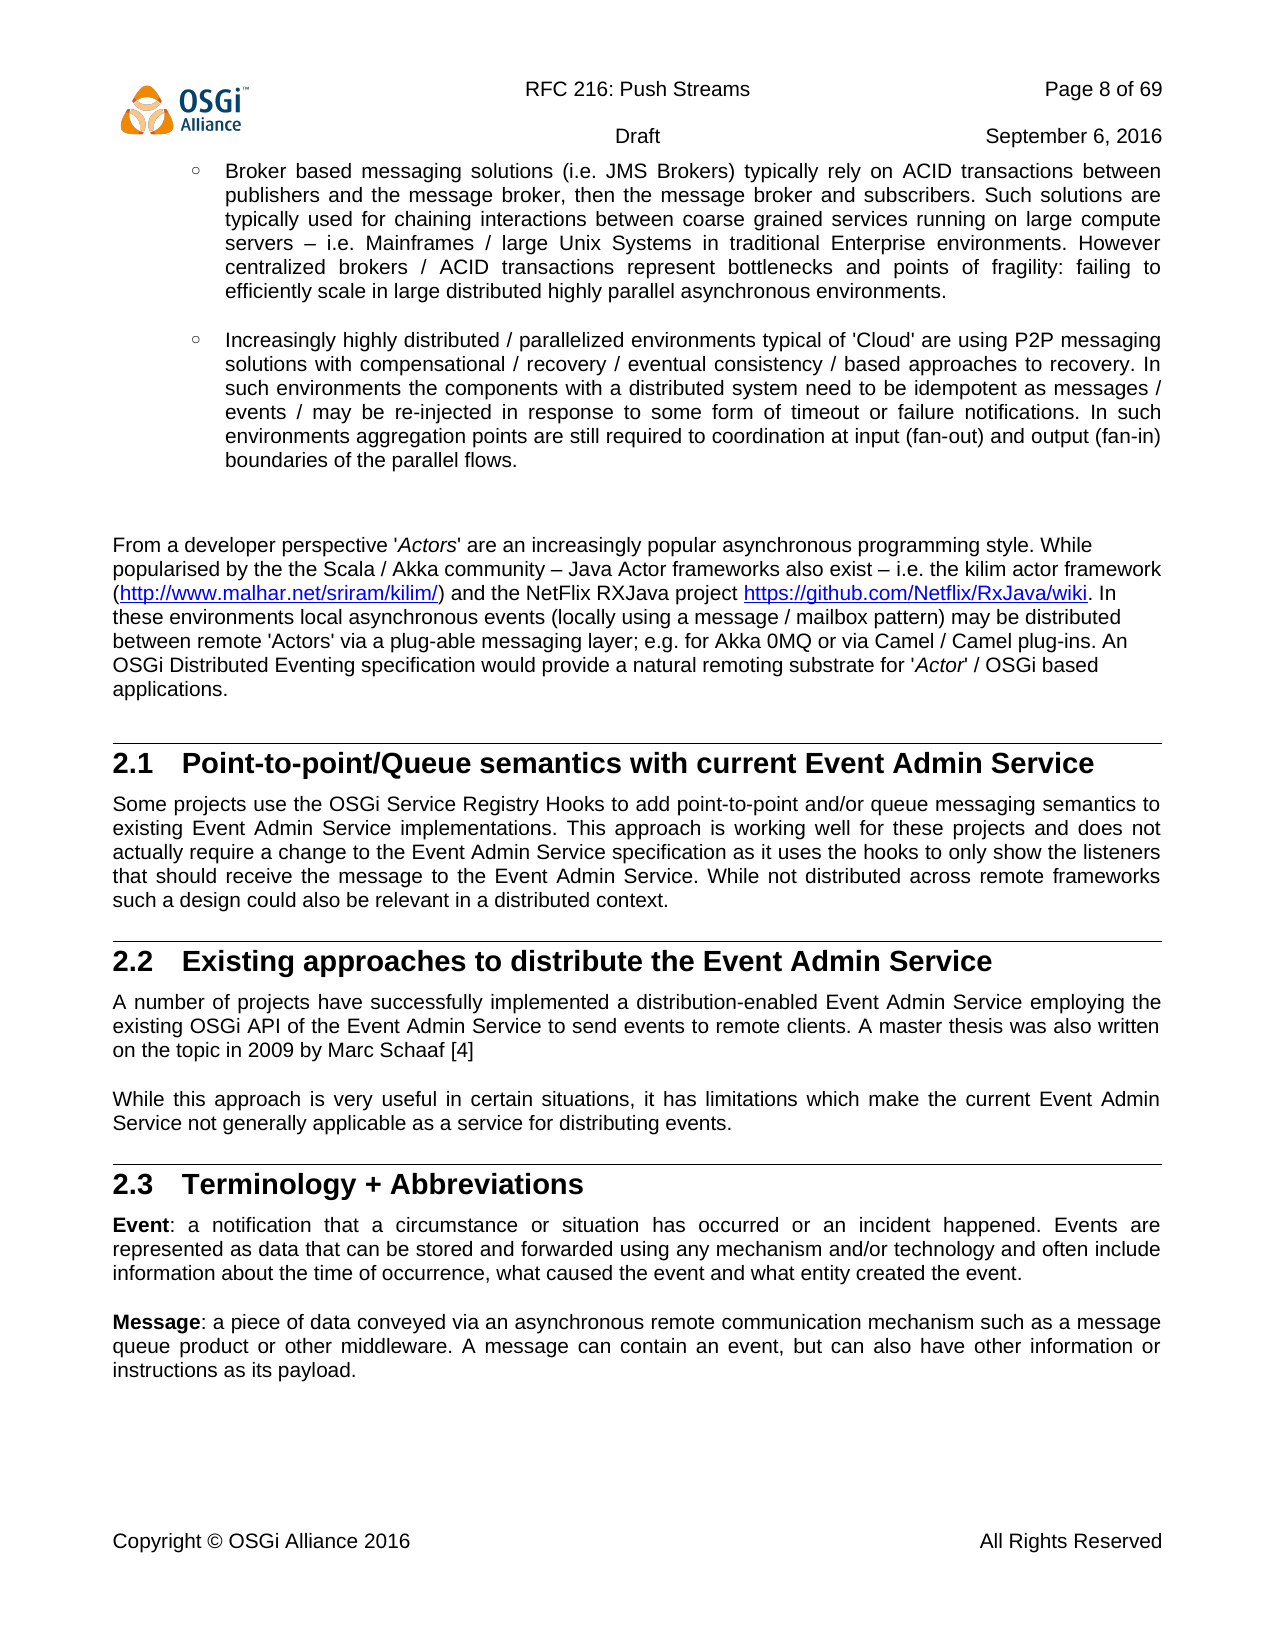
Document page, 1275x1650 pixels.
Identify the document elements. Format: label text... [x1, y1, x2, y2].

text A number of projects have successfully implemented a distribution-enabled Event Admin Service employing the existing OSGi API of the Event Admin Service to send events to remote clients. A master thesis was also written on the topic in 2009 by Marc Schaaf [4]. [112, 990, 1162, 1062]
text From a developer perspective 'Actors' are an increasingly popular asynchronous programming style. While popularised by the the Scala / Akka community – Java Actor frameworks also exist – i.e. the kilim actor framework (http://www.malhar.net/sriram/kilim/) and the NetFlix RXJava project https://github.com/Netflix/RxJava/wiki. In these environments local asynchronous events (locally using a message / mailbox pattern) may be distributed between remote 'Actors' via a plug-able messaging layer; e.g. for Akka 0MQ or via Camel / Camel plug-ins. An OSGi Distributed Eventing specification would provide a natural remoting substrate for 'Actor' / OSGi based applications. [112, 533, 1162, 701]
subtitle Existing approaches to distribute the Event Admin Service [112, 942, 1162, 977]
subtitle Point-to-point/Queue semantics with current Event Admin Service [112, 744, 1162, 779]
text While this approach is very useful in certain situations, it has limitations which make the current Event Admin Service not generally applicable as a service for distributing events. [112, 1087, 1162, 1134]
text Message: a piece of data conveyed via an asynchronous remote communication mechanism such as a message queue product or other middleware. A message can contain an event, but can also have other information or instructions as its payload. [112, 1310, 1162, 1382]
picture [113, 78, 257, 142]
text Event: a notification that a circumstance or situation has occurred or an incident happened. Events are represented as data that can be stored and forwarded using any mechanism and/or technology and often include information about the time of occurrence, what caused the event and what entity created the event. [112, 1213, 1162, 1285]
list Broker based messaging solutions (i.e. JMS Brokers) typically rely on ACID transactions between publishers and the message broker, then the message broker and subscribers. Such solutions are typically used for chaining interactions between coarse grained services running on large compute servers – i.e. Mainframes / large Unix Systems in traditional Enterprise environments. However centralized brokers / ACID transactions represent bottlenecks and points of fragility: failing to efficiently scale in large distributed highly parallel asynchronous environments. [187, 159, 1162, 303]
subtitle Terminology + Abbreviations [112, 1165, 1162, 1200]
list Increasingly highly distributed / parallelized environments typical of 'Cloud' are using P2P messaging solutions with compensational / recovery / eventual consistency / based approaches to recovery. In such environments the components with a distributed system need to be idempotent as messages / events / may be re-injected in response to some form of timeout or failure notifications. In such environments aggregation points are still required to coordination at input (fan-out) and output (fan-in) boundaries of the parallel flows. [187, 328, 1162, 472]
text Some projects use the OSGi Service Registry Hooks to add point-to-point and/or queue messaging semantics to existing Event Admin Service implementations. This approach is working well for these projects and does not actually require a change to the Event Admin Service specification as it uses the hooks to only show the listeners that should receive the message to the Event Admin Service. While not distributed across remote frameworks such a design could also be relevant in a distributed context. [112, 792, 1162, 911]
